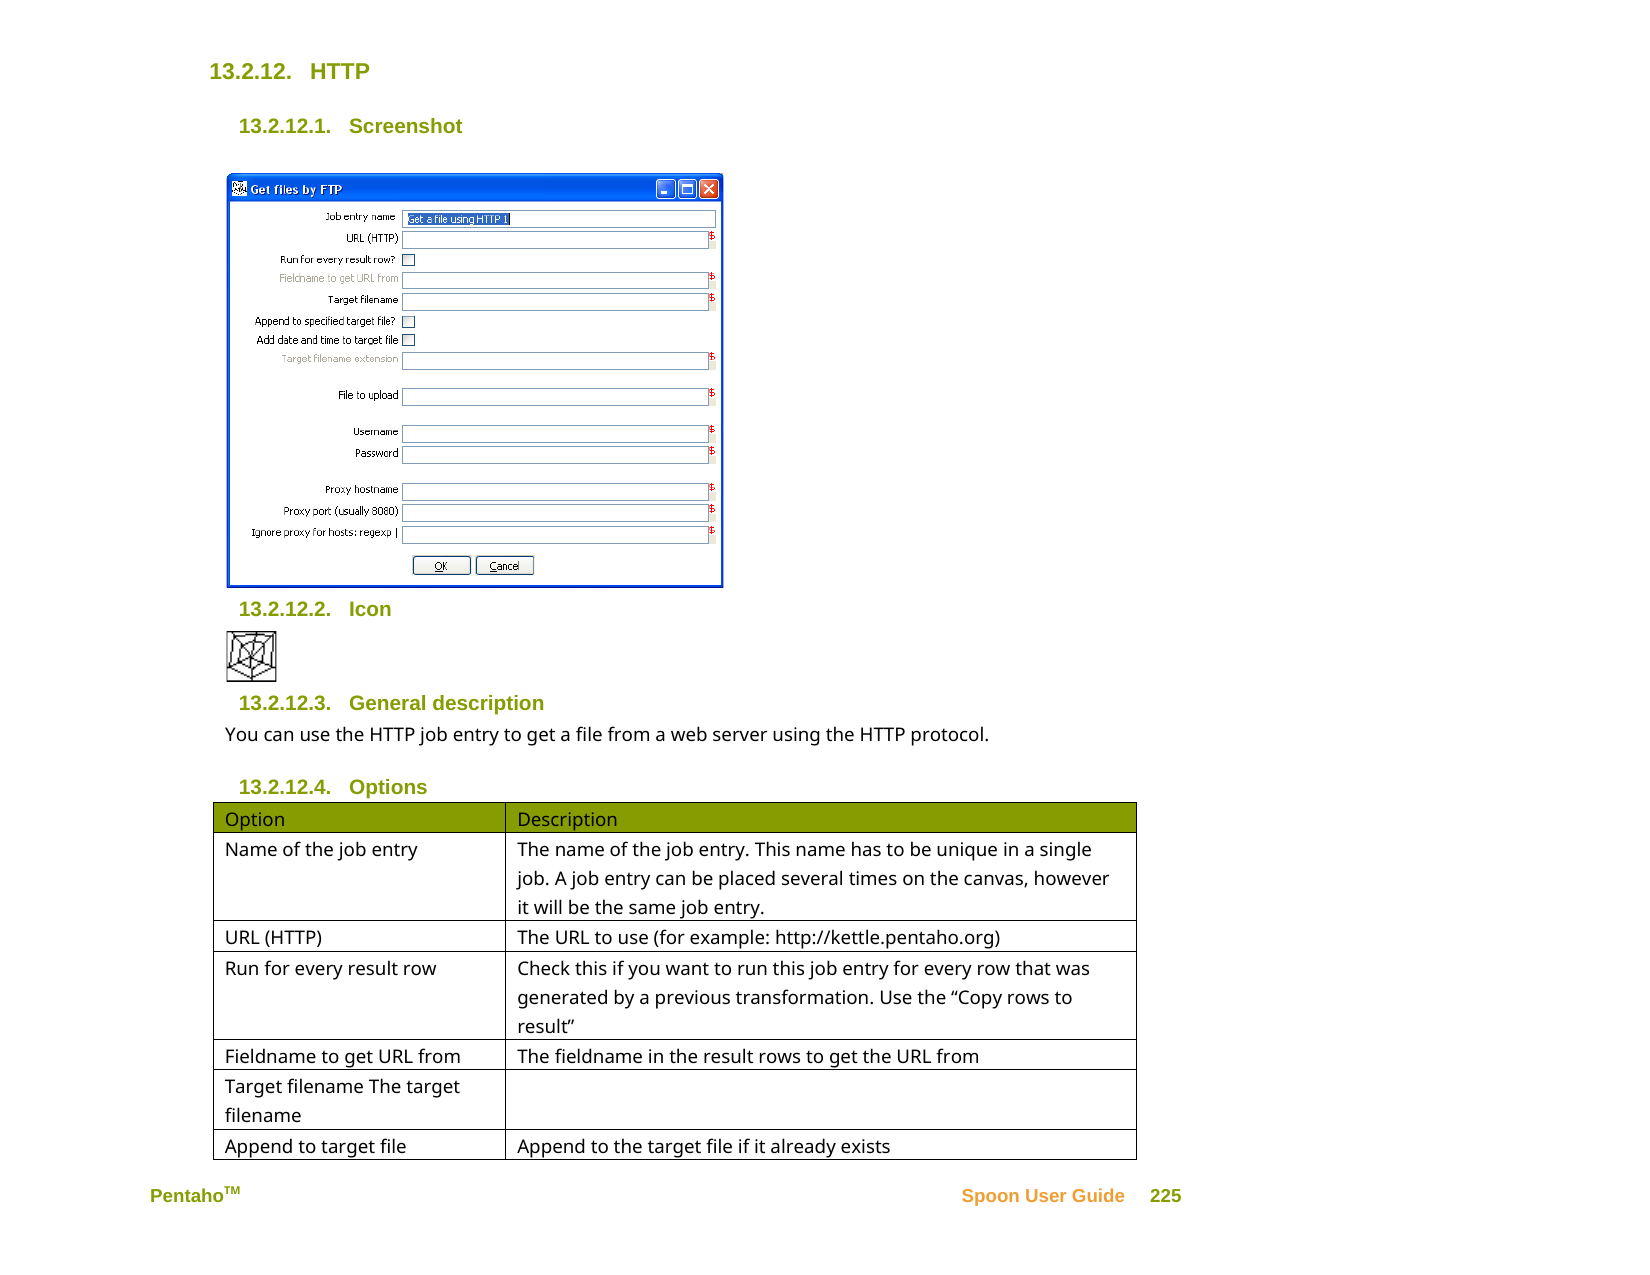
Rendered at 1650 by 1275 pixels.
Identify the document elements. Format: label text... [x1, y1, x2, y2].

subtitle HTTP [209, 52, 1500, 87]
subtitle General description [239, 688, 1500, 718]
text You can use the HTTP job entry to get a file from a web server using the HTTP protocol. [225, 718, 1500, 747]
table_cell Append to target file [214, 1130, 505, 1159]
table_cell Fieldname to get URL from [214, 1040, 505, 1069]
subtitle Icon [239, 594, 1500, 623]
table_header Description [506, 803, 1136, 832]
table_cell The URL to use (for example: http://kettle.pentaho.org) [506, 921, 1136, 951]
table_cell The name of the job entry. This name has to be unique in a single job. A job entry can be placed several times on the canvas, however it will be the same job entry. [506, 833, 1136, 920]
picture [226, 631, 277, 682]
table_cell Append to the target file if it already exists [506, 1130, 1136, 1159]
table_cell URL (HTTP) [214, 921, 505, 951]
table_cell Check this if you want to run this job entry for every row that was generated by a previous transformation. Use the “Copy rows to result” [506, 952, 1136, 1039]
subtitle Options [239, 766, 1500, 801]
subtitle Screenshot [239, 106, 1500, 141]
table_cell The fieldname in the result rows to get the URL from [506, 1040, 1136, 1069]
table_cell Name of the job entry [214, 833, 505, 920]
table_header Option [214, 803, 505, 832]
table_cell Target filename The target filename [214, 1070, 505, 1129]
table_cell [506, 1070, 1136, 1129]
picture [226, 173, 724, 588]
table_cell Run for every result row [214, 952, 505, 1039]
